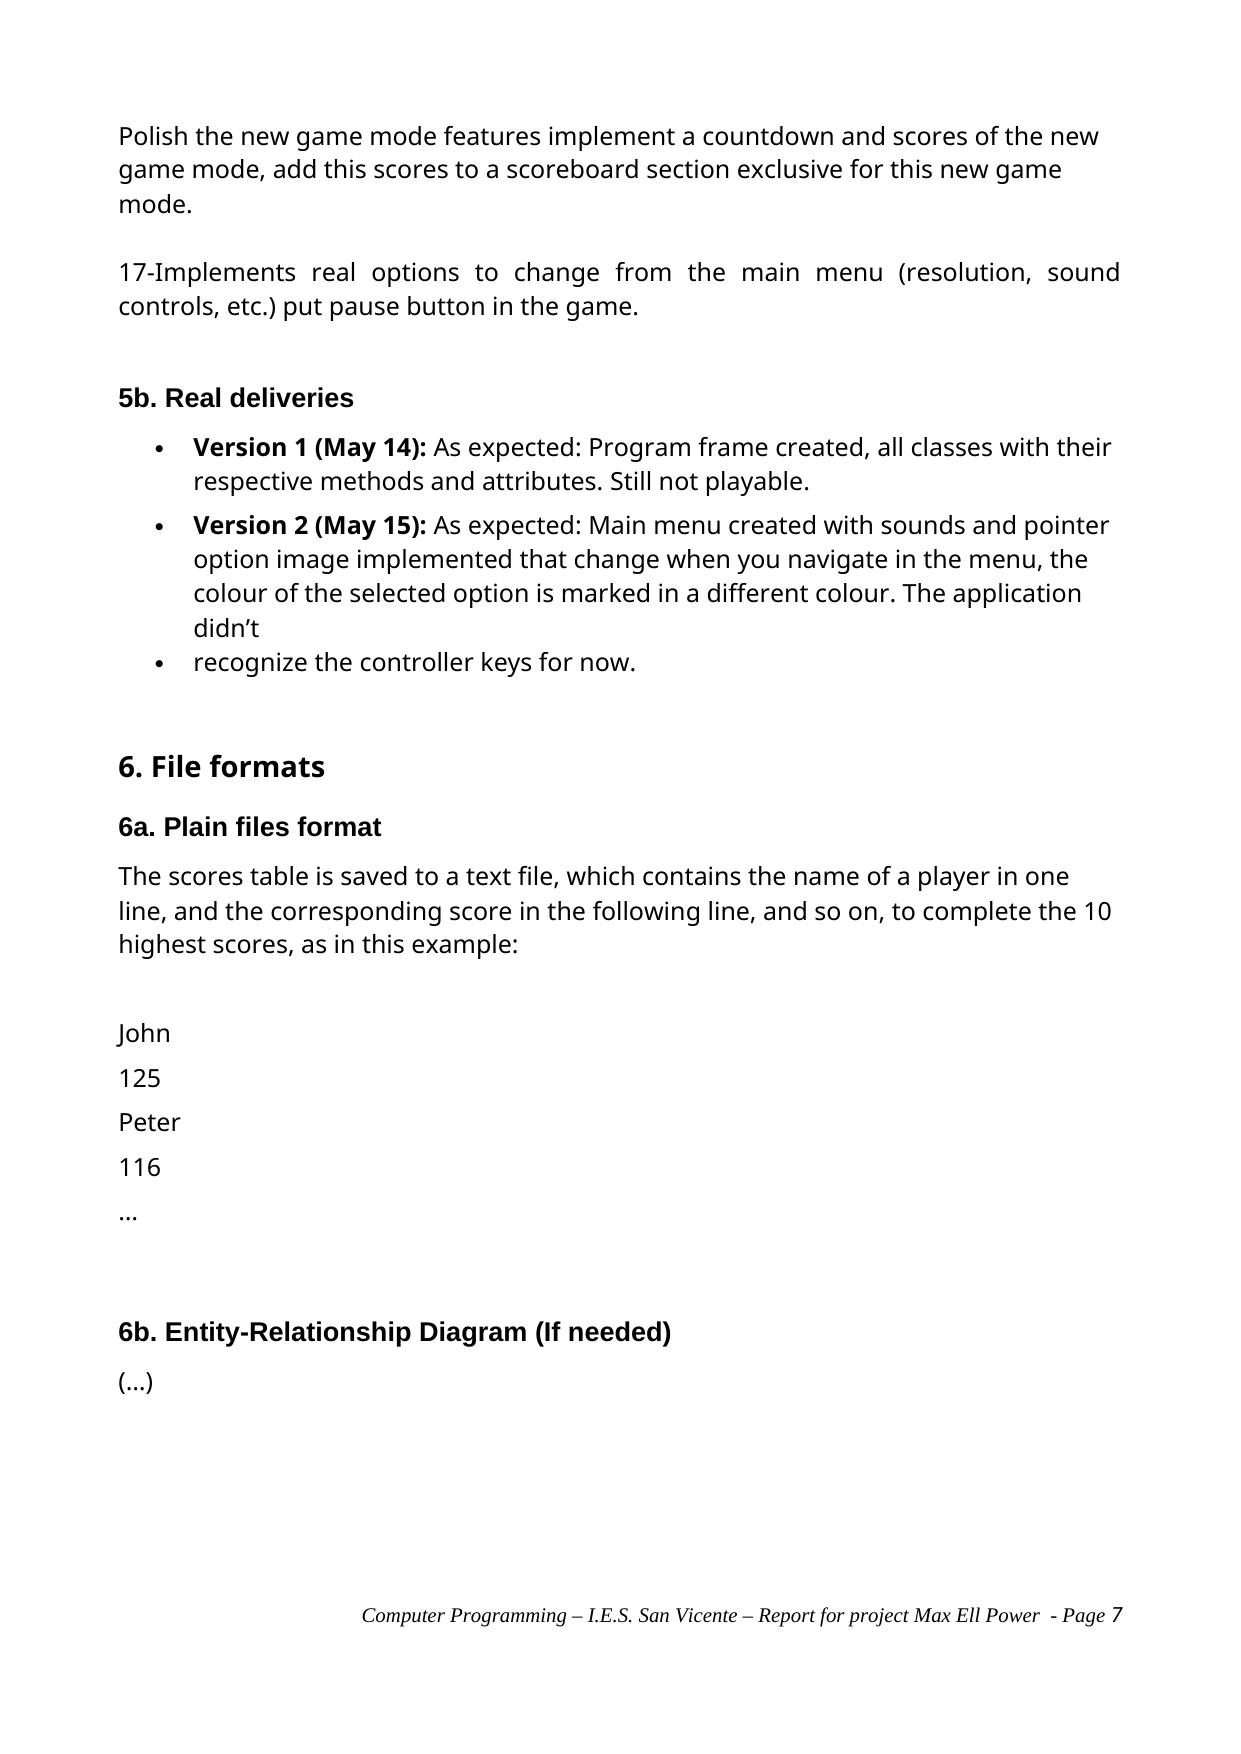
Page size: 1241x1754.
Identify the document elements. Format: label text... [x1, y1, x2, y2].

list recognize the controller keys for now. [156, 644, 1122, 678]
text 116 [118, 1149, 1122, 1184]
subtitle 5b. Real deliveries [118, 382, 1122, 413]
list Version 2 (May 15): As expected: Main menu created with sounds and pointer option image implemented that change when you navigate in the menu, the colour of the selected option is marked in a different colour. The application didn’t [156, 508, 1122, 644]
text The scores table is saved to a text file, which contains the name of a player in one line, and the corresponding score in the following line, and so on, to complete the 10 highest scores, as in this example: [118, 859, 1122, 961]
text Polish the new game mode features implement a countdown and scores of the new game mode, add this scores to a scoreboard section exclusive for this new game mode. [118, 118, 1122, 220]
subtitle 6a. Plain files format [118, 811, 1122, 842]
subtitle 6b. Entity-Relationship Diagram (If needed) [118, 1316, 1122, 1347]
text (…) [118, 1363, 1122, 1398]
text 125 [118, 1061, 1122, 1095]
subtitle 6. File formats [118, 746, 1122, 786]
text Peter [118, 1105, 1122, 1139]
text … [118, 1194, 1122, 1228]
text John [118, 1016, 1122, 1050]
list Version 1 (May 14): As expected: Program frame created, all classes with their respective methods and attributes. Still not playable. [156, 429, 1122, 498]
text 17-Implements real options to change from the main menu (resolution, sound controls, etc.) put pause button in the game. [118, 254, 1122, 322]
